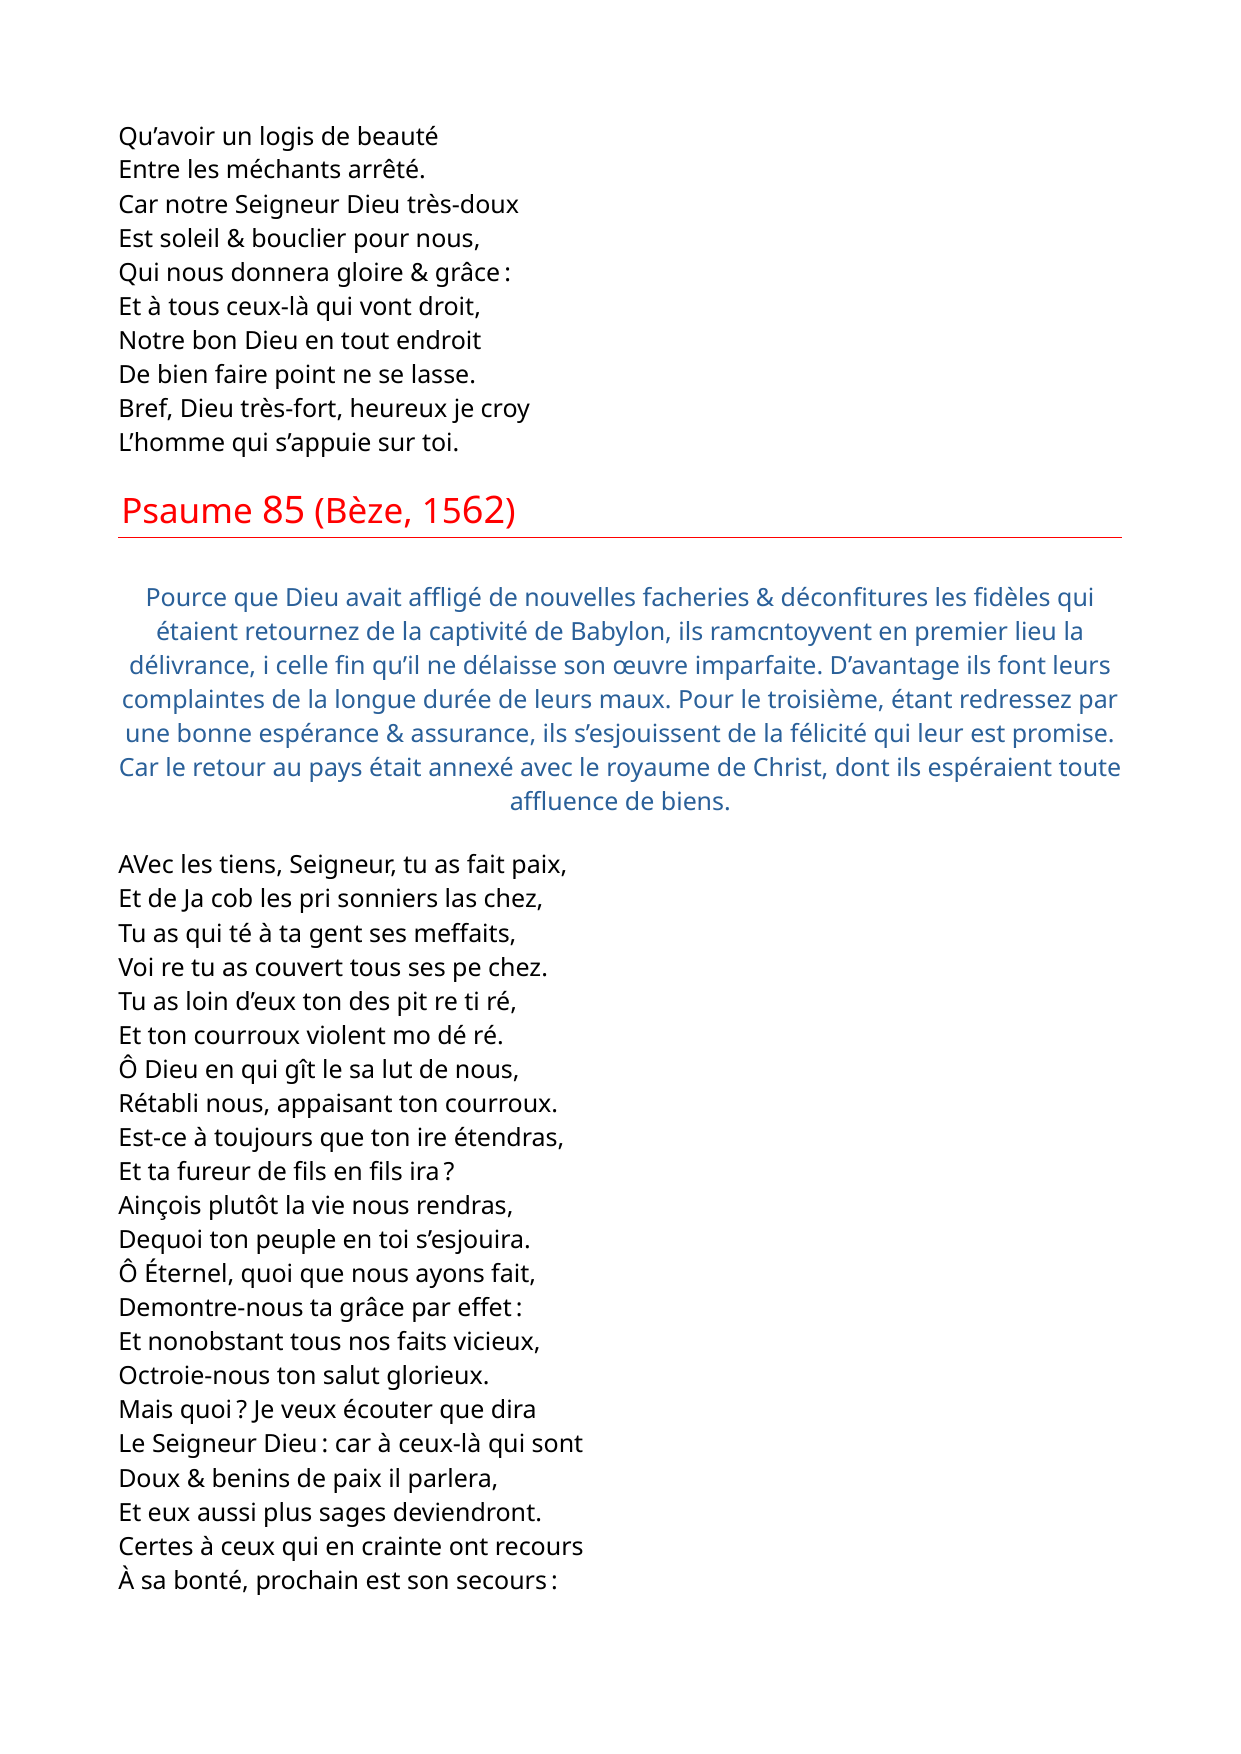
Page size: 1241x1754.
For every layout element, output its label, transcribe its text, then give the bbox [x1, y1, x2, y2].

text Tu as loin d’eux ton des pit re ti ré, [118, 983, 1122, 1017]
text Et nonobstant tous nos faits vicieux, [118, 1324, 1122, 1358]
text Pource que Dieu avait affligé de nouvelles facheries & déconfitures les fidèles qui étaient retournez de la captivité de Babylon, ils ramcntoyvent en premier lieu la délivrance, i celle fin qu’il ne délaisse son œuvre imparfaite. D’avantage ils font leurs complaintes de la longue durée de leurs maux. Pour le troisième, étant redressez par une bonne espérance & assurance, ils s’esjouissent de la félicité qui leur est promise. Car le retour au pays était annexé avec le royaume de Christ, dont ils espéraient toute affluence de biens. [118, 579, 1122, 818]
text Tu as qui té à ta gent ses meffaits, [118, 915, 1122, 949]
text Rétabli nous, appaisant ton courroux. [118, 1086, 1122, 1119]
text Ainçois plutôt la vie nous rendras, [118, 1188, 1122, 1222]
text Est soleil & bouclier pour nous, [118, 220, 1122, 254]
text De bien faire point ne se lasse. [118, 357, 1122, 391]
text Qui nous donnera gloire & grâce : [118, 254, 1122, 288]
text Et ta fureur de fils en fils ira ? [118, 1154, 1122, 1188]
text Notre bon Dieu en tout endroit [118, 322, 1122, 357]
text Et de Ja cob les pri sonniers las chez, [118, 881, 1122, 915]
text Entre les méchants arrêté. [118, 152, 1122, 186]
text Certes à ceux qui en crainte ont recours [118, 1528, 1122, 1562]
text Mais quoi ? Je veux écouter que dira [118, 1392, 1122, 1426]
subtitle Psaume 85 (Bèze, 1562) [118, 479, 1122, 537]
text Et à tous ceux-là qui vont droit, [118, 288, 1122, 322]
text Et eux aussi plus sages deviendront. [118, 1494, 1122, 1528]
text Car notre Seigneur Dieu très-doux [118, 186, 1122, 220]
text Ô Éternel, quoi que nous ayons fait, [118, 1256, 1122, 1290]
text Bref, Dieu très-fort, heureux je croy [118, 391, 1122, 425]
text AVec les tiens, Seigneur, tu as fait paix, [118, 847, 1122, 881]
text Le Seigneur Dieu : car à ceux-là qui sont [118, 1426, 1122, 1460]
text Doux & benins de paix il parlera, [118, 1460, 1122, 1494]
text Octroie-nous ton salut glorieux. [118, 1358, 1122, 1392]
text Et ton courroux violent mo dé ré. [118, 1017, 1122, 1051]
text À sa bonté, prochain est son secours : [118, 1562, 1122, 1596]
text Voi re tu as couvert tous ses pe chez. [118, 949, 1122, 983]
text Demontre-nous ta grâce par effet : [118, 1290, 1122, 1324]
text L’homme qui s’appuie sur toi. [118, 425, 1122, 459]
text Est-ce à toujours que ton ire étendras, [118, 1119, 1122, 1154]
text Qu’avoir un logis de beauté [118, 118, 1122, 152]
text Ô Dieu en qui gît le sa lut de nous, [118, 1051, 1122, 1086]
text Dequoi ton peuple en toi s’esjouira. [118, 1222, 1122, 1256]
